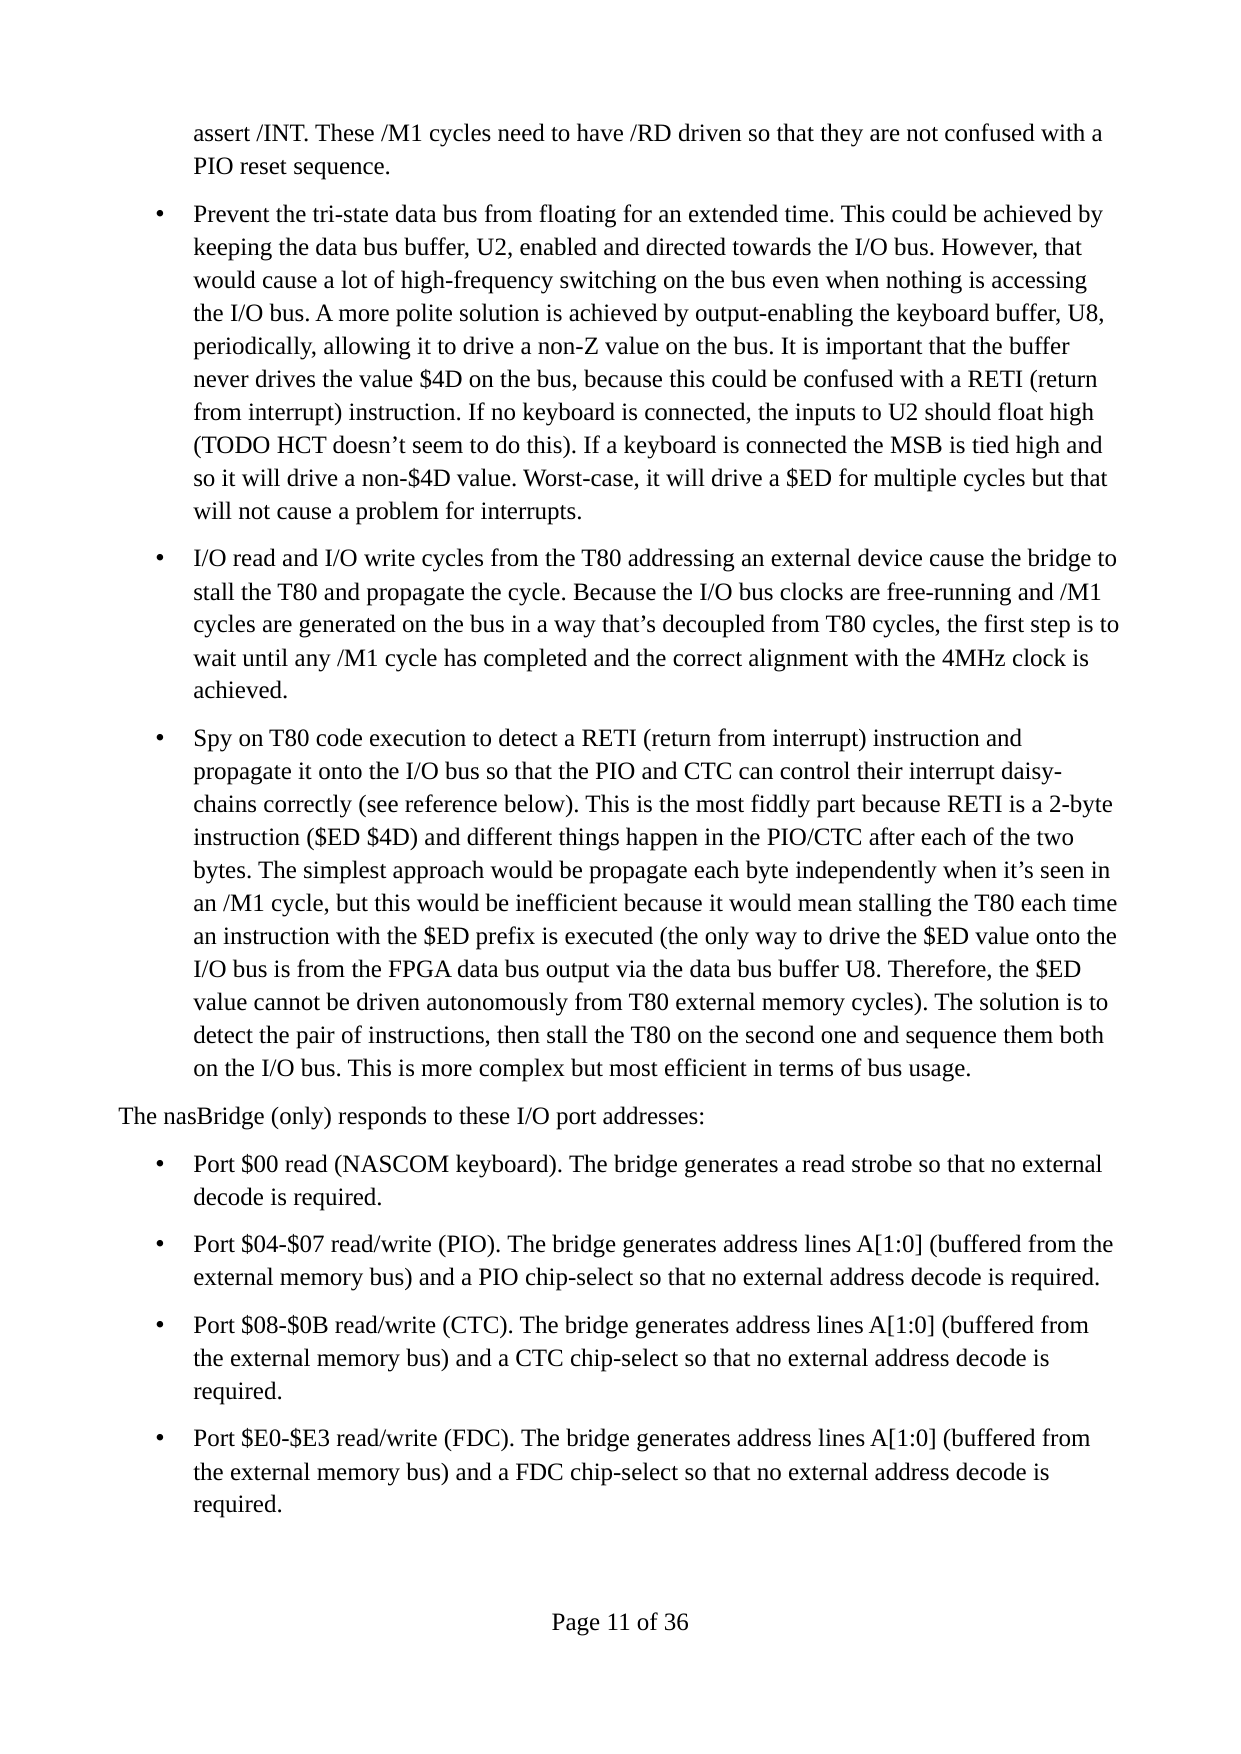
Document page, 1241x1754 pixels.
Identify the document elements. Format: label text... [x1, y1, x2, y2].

list Port $08-$0B read/write (CTC). The bridge generates address lines A[1:0] (buffered from the external memory bus) and a CTC chip-select so that no external address decode is required. [156, 1310, 1122, 1405]
list Spy on T80 code execution to detect a RETI (return from interrupt) instruction and propagate it onto the I/O bus so that the PIO and CTC can control their interrupt daisy-chains correctly (see reference below). This is the most fiddly part because RETI is a 2-byte instruction ($ED $4D) and different things happen in the PIO/CTC after each of the two bytes. The simplest approach would be propagate each byte independently when it’s seen in an /M1 cycle, but this would be inefficient because it would mean stalling the T80 each time an instruction with the $ED prefix is executed (the only way to drive the $ED value onto the I/O bus is from the FPGA data bus output via the data bus buffer U8. Therefore, the $ED value cannot be driven autonomously from T80 external memory cycles). The solution is to detect the pair of instructions, then stall the T80 on the second one and sequence them both on the I/O bus. This is more complex but most efficient in terms of bus usage. [156, 723, 1122, 1082]
text The nasBridge (only) responds to these I/O port addresses: [118, 1101, 1122, 1130]
list Port $04-$07 read/write (PIO). The bridge generates address lines A[1:0] (buffered from the external memory bus) and a PIO chip-select so that no external address decode is required. [156, 1229, 1122, 1291]
list assert /INT. These /M1 cycles need to have /RD driven so that they are not confused with a PIO reset sequence. [156, 118, 1122, 180]
list Prevent the tri-state data bus from floating for an extended time. This could be achieved by keeping the data bus buffer, U2, enabled and directed towards the I/O bus. However, that would cause a lot of high-frequency switching on the bus even when nothing is accessing the I/O bus. A more polite solution is achieved by output-enabling the keyboard buffer, U8, periodically, allowing it to drive a non-Z value on the bus. It is important that the buffer never drives the value $4D on the bus, because this could be confused with a RETI (return from interrupt) instruction. If no keyboard is connected, the inputs to U2 should float high (TODO HCT doesn’t seem to do this). If a keyboard is connected the MSB is tied high and so it will drive a non-$4D value. Worst-case, it will drive a $ED for multiple cycles but that will not cause a problem for interrupts. [156, 199, 1122, 525]
list Port $00 read (NASCOM keyboard). The bridge generates a read strobe so that no external decode is required. [156, 1149, 1122, 1210]
list Port $E0-$E3 read/write (FDC). The bridge generates address lines A[1:0] (buffered from the external memory bus) and a FDC chip-select so that no external address decode is required. [156, 1423, 1122, 1518]
list I/O read and I/O write cycles from the T80 addressing an external device cause the bridge to stall the T80 and propagate the cycle. Because the I/O bus clocks are free-running and /M1 cycles are generated on the bus in a way that’s decoupled from T80 cycles, the first step is to wait until any /M1 cycle has completed and the correct alignment with the 4MHz clock is achieved. [156, 543, 1122, 704]
